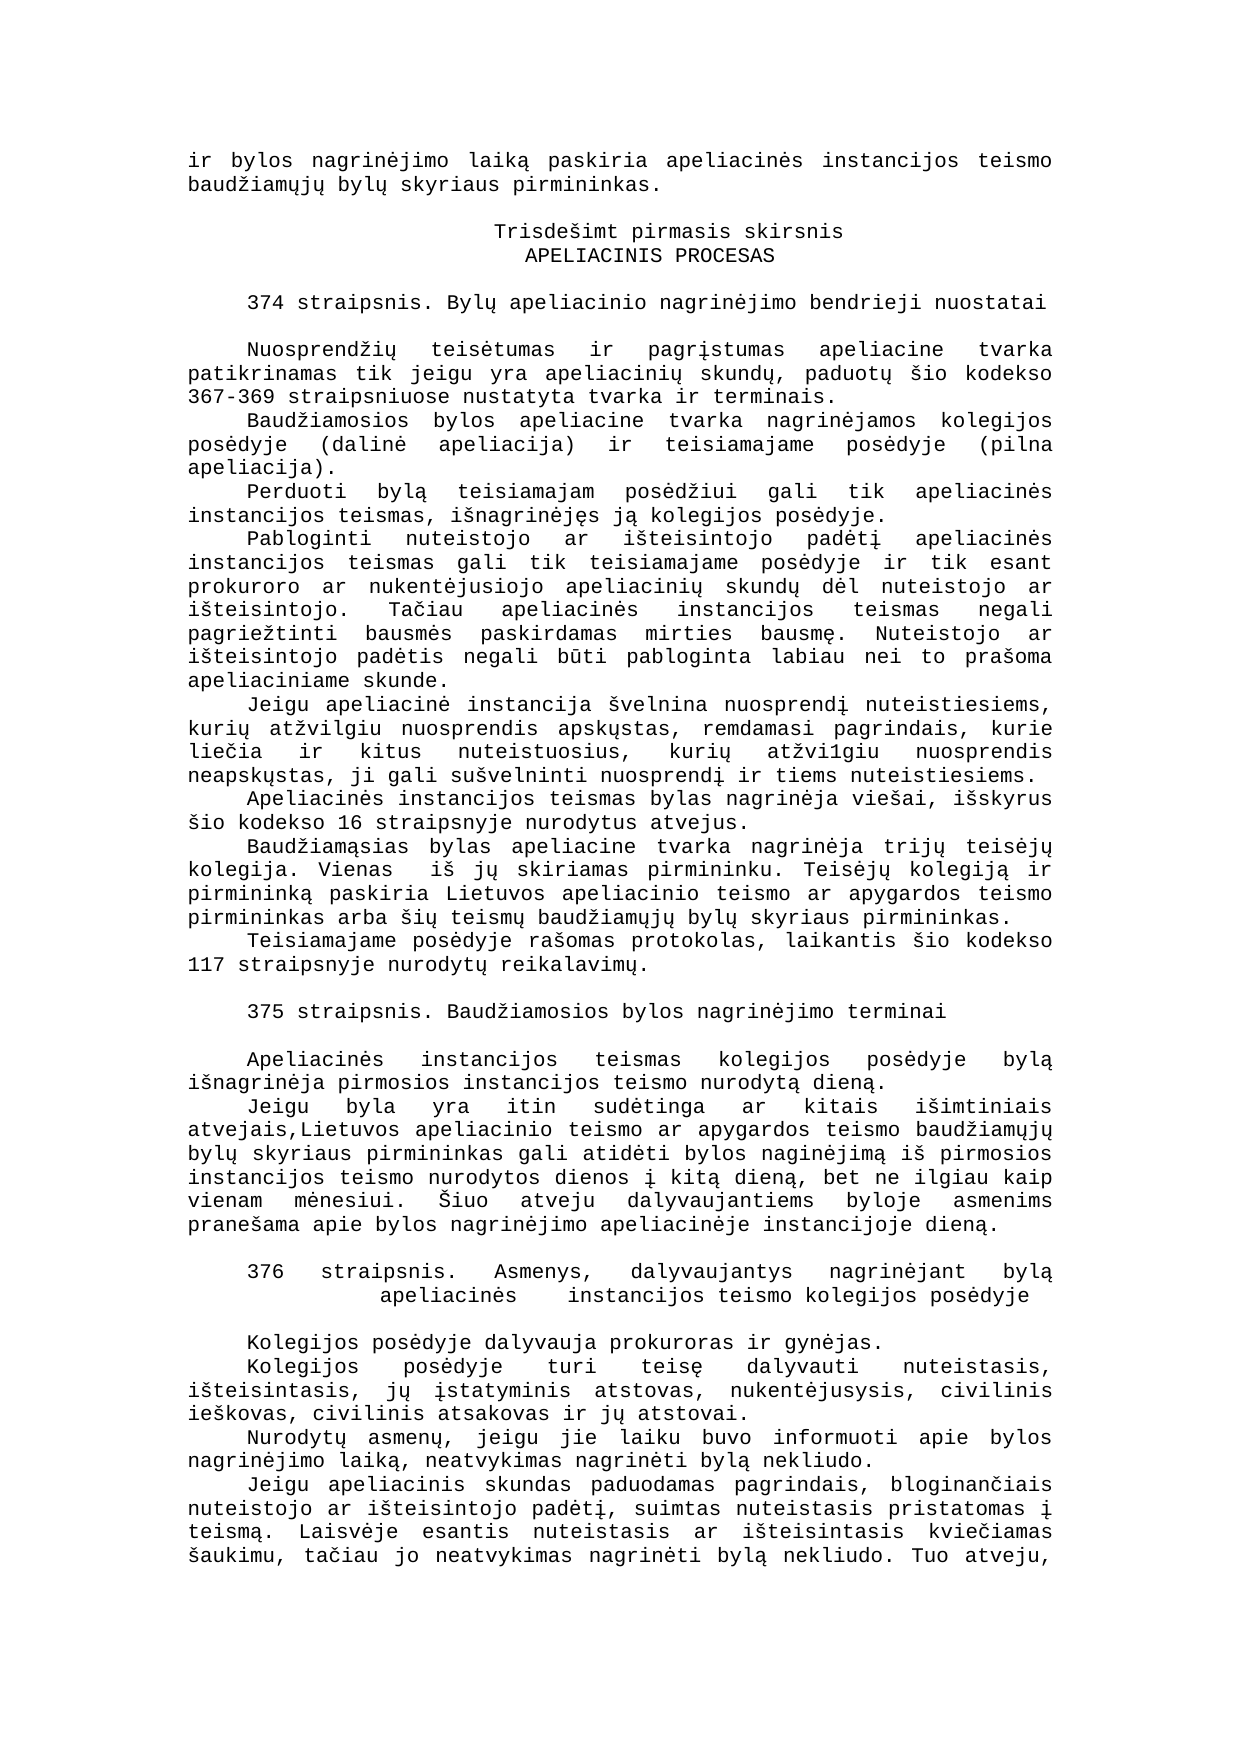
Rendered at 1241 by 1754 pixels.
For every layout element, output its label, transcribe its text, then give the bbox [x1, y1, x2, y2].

text Teisiamajame posėdyje rašomas protokolas, laikantis šio kodekso 117 straipsnyje nurodytų reikalavimų. [187, 930, 1053, 978]
text Trisdešimt pirmasis skirsnis [187, 221, 1053, 244]
text 374 straipsnis. Bylų apeliacinio nagrinėjimo bendrieji nuostatai [187, 292, 1053, 316]
text Nuosprendžių teisėtumas ir pagrįstumas apeliacine tvarka patikrinamas tik jeigu yra apeliacinių skundų, paduotų šio kodekso 367-369 straipsniuose nustatyta tvarka ir terminais. [187, 339, 1053, 410]
text 376 straipsnis. Asmenys, dalyvaujantys nagrinėjant bylą apeliacinės instancijos teismo kolegijos posėdyje [247, 1261, 1053, 1309]
text ir bylos nagrinėjimo laiką paskiria apeliacinės instancijos teismo baudžiamųjų bylų skyriaus pirmininkas. [187, 150, 1053, 197]
text Apeliacinės instancijos teismas bylas nagrinėja viešai, išskyrus šio kodekso 16 straipsnyje nurodytus atvejus. [187, 788, 1053, 836]
text APELIACINIS PROCESAS [187, 244, 1053, 268]
text Kolegijos posėdyje turi teisę dalyvauti nuteistasis, išteisintasis, jų įstatyminis atstovas, nukentėjusysis, civilinis ieškovas, civilinis atsakovas ir jų atstovai. [187, 1356, 1053, 1427]
text Jeigu apeliacinė instancija švelnina nuosprendį nuteistiesiems, kurių atžvilgiu nuosprendis apskųstas, remdamasi pagrindais, kurie liečia ir kitus nuteistuosius, kurių atžvi1giu nuosprendis neapskųstas, ji gali sušvelninti nuosprendį ir tiems nuteistiesiems. [187, 694, 1053, 788]
text Jeigu apeliacinis skundas paduodamas pagrindais, bloginančiais nuteistojo ar išteisintojo padėtį, suimtas nuteistasis pristatomas į teismą. Laisvėje esantis nuteistasis ar išteisintasis kviečiamas šaukimu, tačiau jo neatvykimas nagrinėti bylą nekliudo. Tuo atveju, [187, 1474, 1053, 1569]
text 375 straipsnis. Baudžiamosios bylos nagrinėjimo terminai [187, 1001, 1053, 1025]
text Baudžiamąsias bylas apeliacine tvarka nagrinėja trijų teisėjų kolegija. Vienas iš jų skiriamas pirmininku. Teisėjų kolegiją ir pirmininką paskiria Lietuvos apeliacinio teismo ar apygardos teismo pirmininkas arba šių teismų baudžiamųjų bylų skyriaus pirmininkas. [187, 836, 1053, 930]
text Baudžiamosios bylos apeliacine tvarka nagrinėjamos kolegijos posėdyje (dalinė apeliacija) ir teisiamajame posėdyje (pilna apeliacija). [187, 410, 1053, 481]
text Perduoti bylą teisiamajam posėdžiui gali tik apeliacinės instancijos teismas, išnagrinėjęs ją kolegijos posėdyje. [187, 481, 1053, 528]
text Pabloginti nuteistojo ar išteisintojo padėtį apeliacinės instancijos teismas gali tik teisiamajame posėdyje ir tik esant prokuroro ar nukentėjusiojo apeliacinių skundų dėl nuteistojo ar išteisintojo. Tačiau apeliacinės instancijos teismas negali pagriežtinti bausmės paskirdamas mirties bausmę. Nuteistojo ar išteisintojo padėtis negali būti pabloginta labiau nei to prašoma apeliaciniame skunde. [187, 528, 1053, 694]
text Nurodytų asmenų, jeigu jie laiku buvo informuoti apie bylos nagrinėjimo laiką, neatvykimas nagrinėti bylą nekliudo. [187, 1427, 1053, 1474]
text Kolegijos posėdyje dalyvauja prokuroras ir gynėjas. [187, 1332, 1053, 1356]
text Apeliacinės instancijos teismas kolegijos posėdyje bylą išnagrinėja pirmosios instancijos teismo nurodytą dieną. [187, 1048, 1053, 1096]
text Jeigu byla yra itin sudėtinga ar kitais išimtiniais atvejais,Lietuvos apeliacinio teismo ar apygardos teismo baudžiamųjų bylų skyriaus pirmininkas gali atidėti bylos naginėjimą iš pirmosios instancijos teismo nurodytos dienos į kitą dieną, bet ne ilgiau kaip vienam mėnesiui. Šiuo atveju dalyvaujantiems byloje asmenims pranešama apie bylos nagrinėjimo apeliacinėje instancijoje dieną. [187, 1096, 1053, 1238]
